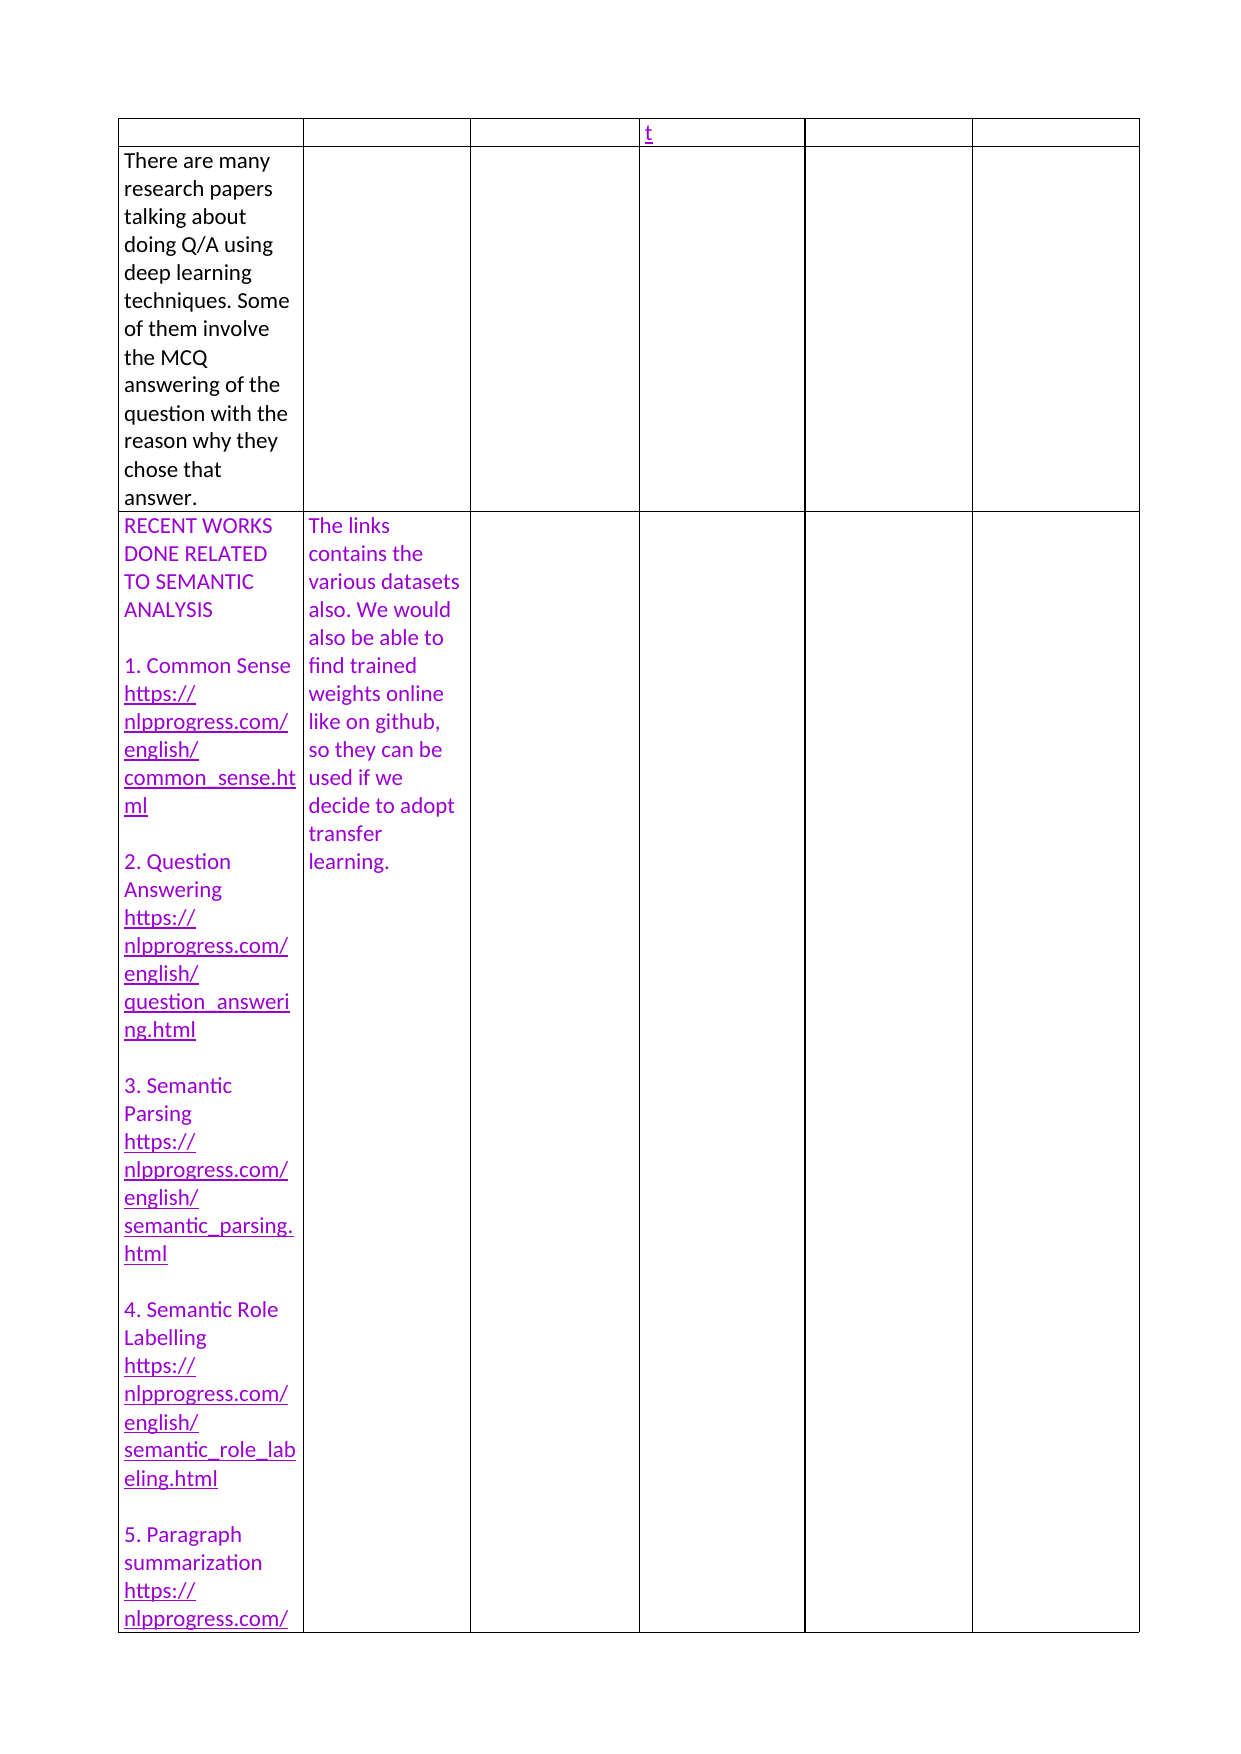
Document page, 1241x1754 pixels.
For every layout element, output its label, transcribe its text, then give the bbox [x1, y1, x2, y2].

table_cell [304, 147, 470, 511]
table_cell [119, 119, 303, 146]
table_cell [640, 512, 804, 1632]
table_cell RECENT WORKS DONE RELATED TO SEMANTIC ANALYSIS 1. Common Sense https://nlpprogress.com/english/common_sense.html 2. Question Answering https://nlpprogress.com/english/question_answering.html 3. Semantic Parsing https://nlpprogress.com/english/semantic_parsing.html 4. Semantic Role Labelling https://nlpprogress.com/english/semantic_role_labeling.html 5. Paragraph summarization https://nlpprogress.com/ [119, 512, 303, 1632]
table_cell [304, 119, 470, 146]
table_cell [973, 147, 1139, 511]
table_cell There are many research papers talking about doing Q/A using deep learning techniques. Some of them involve the MCQ answering of the question with the reason why they chose that answer. [119, 147, 303, 511]
table_cell The links contains the various datasets also. We would also be able to find trained weights online like on github, so they can be used if we decide to adopt transfer learning. [304, 512, 470, 1632]
table_cell t [640, 119, 804, 146]
table_cell [806, 512, 972, 1632]
table_cell [806, 119, 972, 146]
table_cell [640, 147, 804, 511]
table_cell [471, 147, 639, 511]
table_cell [471, 512, 639, 1632]
table_cell [973, 512, 1139, 1632]
table_cell [806, 147, 972, 511]
table_cell [973, 119, 1139, 146]
